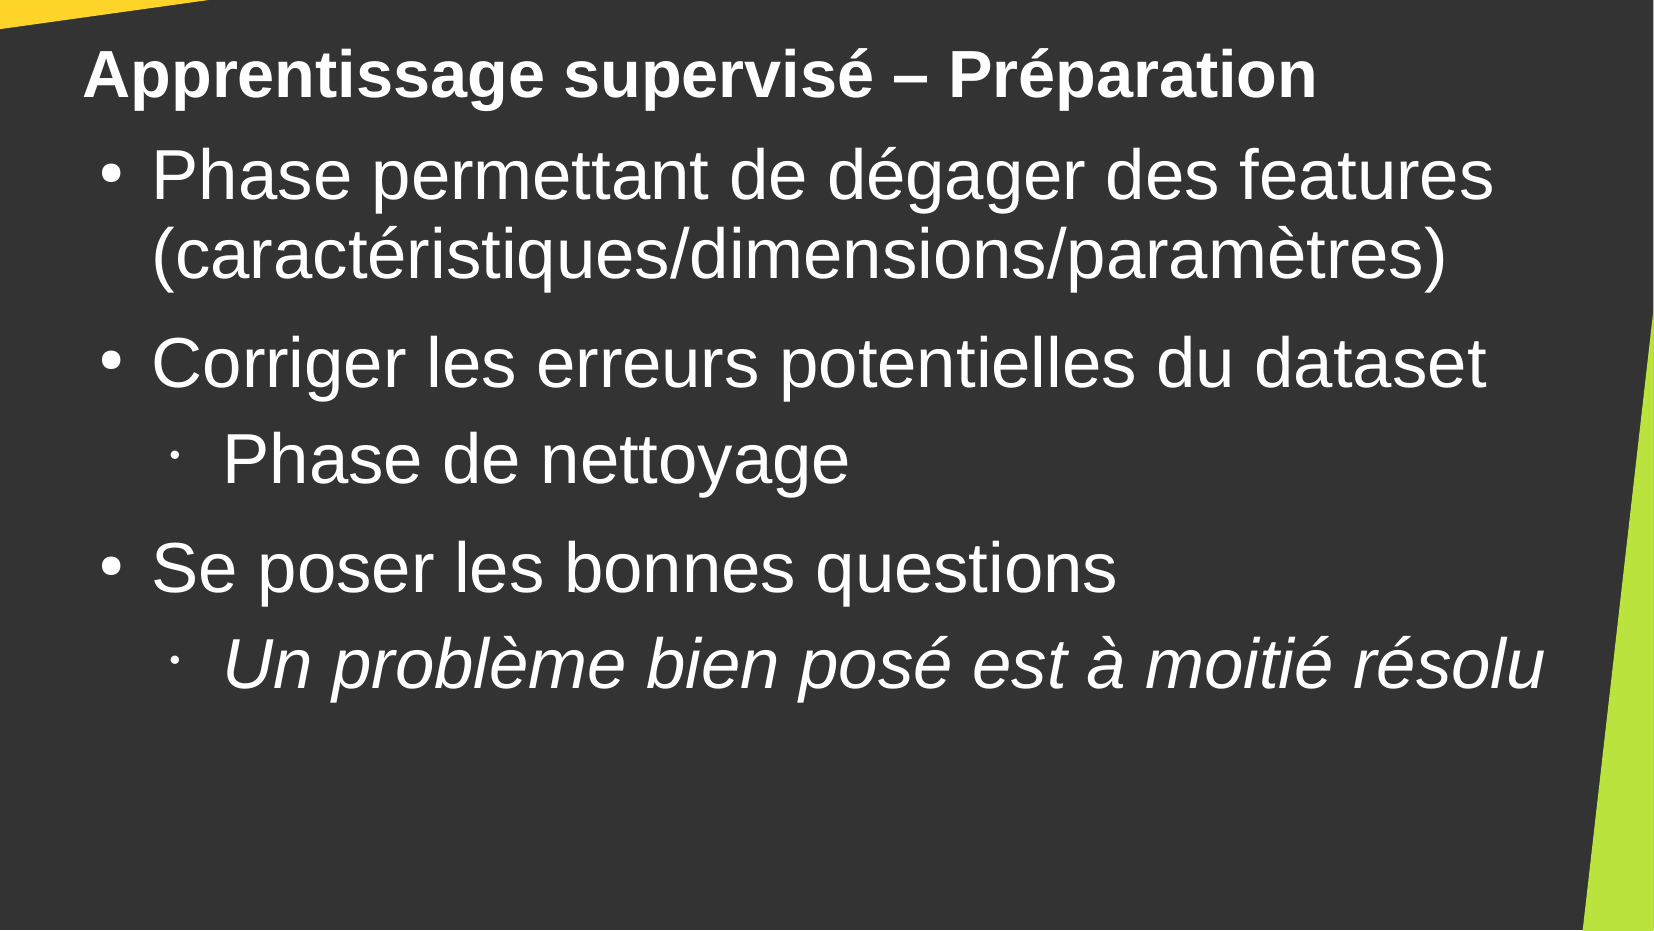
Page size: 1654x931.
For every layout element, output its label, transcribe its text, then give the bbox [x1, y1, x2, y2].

title Apprentissage supervisé – Préparation [82, 37, 1571, 115]
text_box [0, 0, 209, 30]
list Phase permettant de dégager des features (caractéristiques/dimensions/paramètres) Corriger les erreurs potentielles du dataset Phase de nettoyage Se poser les bonnes questions Un problème bien posé est à moitié résolu [80, 135, 1560, 709]
text_box [1582, 304, 1654, 931]
